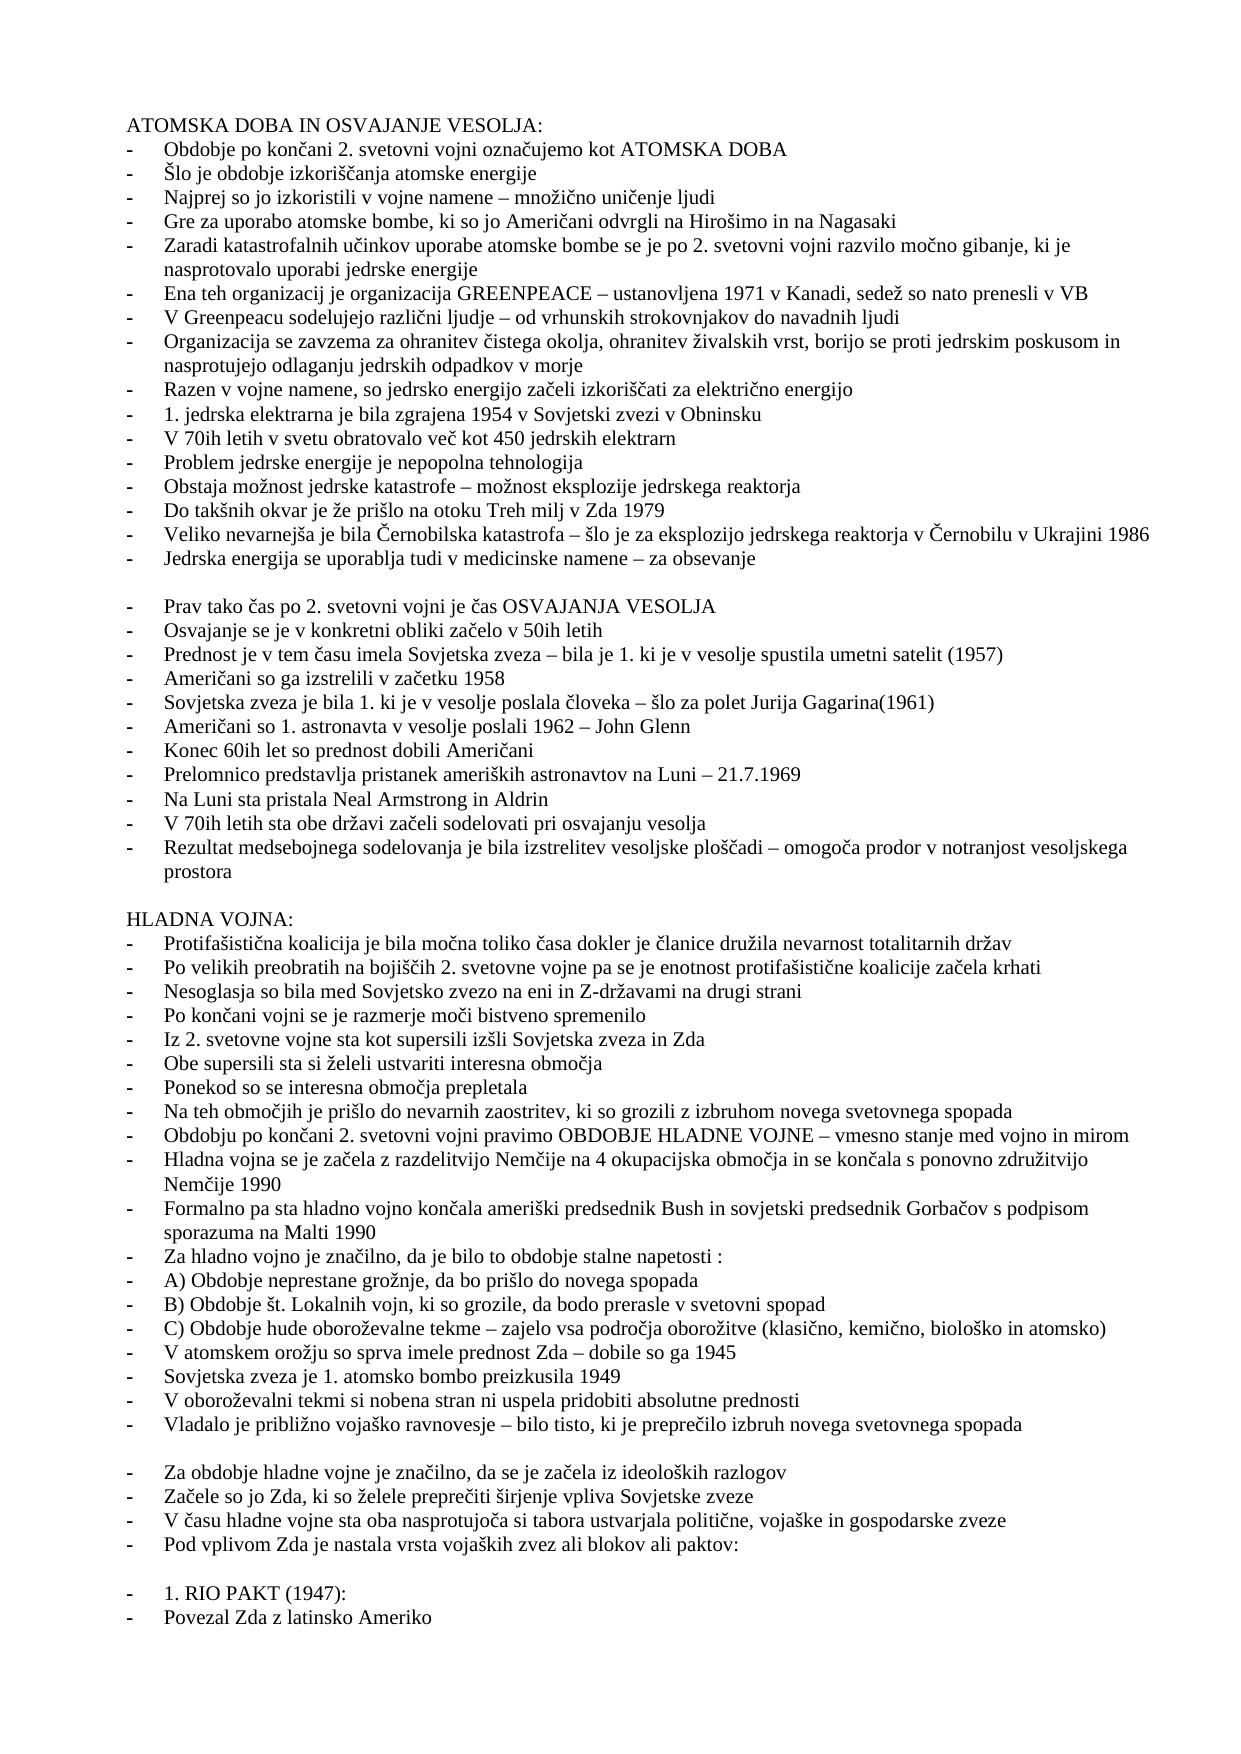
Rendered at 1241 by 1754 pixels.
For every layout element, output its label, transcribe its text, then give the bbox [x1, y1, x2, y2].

list Zaradi katastrofalnih učinkov uporabe atomske bombe se je po 2. svetovni vojni razvilo močno gibanje, ki je nasprotovalo uporabi jedrske energije [126, 233, 1152, 281]
list Na Luni sta pristala Neal Armstrong in Aldrin [126, 786, 1152, 811]
list Prav tako čas po 2. svetovni vojni je čas OSVAJANJA VESOLJA [126, 594, 1152, 618]
list Prednost je v tem času imela Sovjetska zveza – bila je 1. ki je v vesolje spustila umetni satelit (1957) [126, 642, 1152, 666]
list A) Obdobje neprestane grožnje, da bo prišlo do novega spopada [126, 1268, 1152, 1292]
list Iz 2. svetovne vojne sta kot supersili izšli Sovjetska zveza in Zda [126, 1027, 1152, 1051]
list C) Obdobje hude oboroževalne tekme – zajelo vsa področja oborožitve (klasično, kemično, biološko in atomsko) [126, 1316, 1152, 1340]
list Rezultat medsebojnega sodelovanja je bila izstrelitev vesoljske ploščadi – omogoča prodor v notranjost vesoljskega prostora [126, 834, 1152, 883]
list Do takšnih okvar je že prišlo na otoku Treh milj v Zda 1979 [126, 498, 1152, 522]
list V oboroževalni tekmi si nobena stran ni uspela pridobiti absolutne prednosti [126, 1388, 1152, 1412]
list Problem jedrske energije je nepopolna tehnologija [126, 449, 1152, 474]
list Za hladno vojno je značilno, da je bilo to obdobje stalne napetosti : [126, 1244, 1152, 1268]
list Hladna vojna se je začela z razdelitvijo Nemčije na 4 okupacijska območja in se končala s ponovno združitvijo Nemčije 1990 [126, 1147, 1152, 1196]
text ATOMSKA DOBA IN OSVAJANJE VESOLJA: [126, 113, 1152, 137]
list V času hladne vojne sta oba nasprotujoča si tabora ustvarjala politične, vojaške in gospodarske zveze [126, 1508, 1152, 1532]
list V atomskem orožju so sprva imele prednost Zda – dobile so ga 1945 [126, 1340, 1152, 1364]
list Obdobje po končani 2. svetovni vojni označujemo kot ATOMSKA DOBA [126, 137, 1152, 161]
list Po velikih preobratih na bojiščih 2. svetovne vojne pa se je enotnost protifašistične koalicije začela krhati [126, 955, 1152, 979]
list Obdobju po končani 2. svetovni vojni pravimo OBDOBJE HLADNE VOJNE – vmesno stanje med vojno in mirom [126, 1123, 1152, 1147]
list Obstaja možnost jedrske katastrofe – možnost eksplozije jedrskega reaktorja [126, 474, 1152, 498]
list 1. jedrska elektrarna je bila zgrajena 1954 v Sovjetski zvezi v Obninsku [126, 401, 1152, 426]
list Formalno pa sta hladno vojno končala ameriški predsednik Bush in sovjetski predsednik Gorbačov s podpisom sporazuma na Malti 1990 [126, 1196, 1152, 1244]
list Po končani vojni se je razmerje moči bistveno spremenilo [126, 1003, 1152, 1027]
list Gre za uporabo atomske bombe, ki so jo Američani odvrgli na Hirošimo in na Nagasaki [126, 209, 1152, 233]
list Šlo je obdobje izkoriščanja atomske energije [126, 161, 1152, 185]
list Na teh območjih je prišlo do nevarnih zaostritev, ki so grozili z izbruhom novega svetovnega spopada [126, 1099, 1152, 1123]
list Najprej so jo izkoristili v vojne namene – množično uničenje ljudi [126, 185, 1152, 209]
list Organizacija se zavzema za ohranitev čistega okolja, ohranitev živalskih vrst, borijo se proti jedrskim poskusom in nasprotujejo odlaganju jedrskih odpadkov v morje [126, 329, 1152, 377]
list Sovjetska zveza je bila 1. ki je v vesolje poslala človeka – šlo za polet Jurija Gagarina(1961) [126, 690, 1152, 714]
list Ena teh organizacij je organizacija GREENPEACE – ustanovljena 1971 v Kanadi, sedež so nato prenesli v VB [126, 281, 1152, 305]
list Američani so ga izstrelili v začetku 1958 [126, 666, 1152, 690]
list V 70ih letih sta obe državi začeli sodelovati pri osvajanju vesolja [126, 811, 1152, 834]
list Obe supersili sta si želeli ustvariti interesna območja [126, 1051, 1152, 1075]
list Veliko nevarnejša je bila Černobilska katastrofa – šlo je za eksplozijo jedrskega reaktorja v Černobilu v Ukrajini 1986 [126, 522, 1152, 546]
list Začele so jo Zda, ki so želele preprečiti širjenje vpliva Sovjetske zveze [126, 1484, 1152, 1508]
list V Greenpeacu sodelujejo različni ljudje – od vrhunskih strokovnjakov do navadnih ljudi [126, 305, 1152, 329]
list Razen v vojne namene, so jedrsko energijo začeli izkoriščati za električno energijo [126, 377, 1152, 401]
list Ponekod so se interesna območja prepletala [126, 1075, 1152, 1099]
list Američani so 1. astronavta v vesolje poslali 1962 – John Glenn [126, 714, 1152, 738]
list Prelomnico predstavlja pristanek ameriških astronavtov na Luni – 21.7.1969 [126, 762, 1152, 786]
list Povezal Zda z latinsko Ameriko [126, 1604, 1152, 1629]
list Nesoglasja so bila med Sovjetsko zvezo na eni in Z-državami na drugi strani [126, 979, 1152, 1003]
list V 70ih letih v svetu obratovalo več kot 450 jedrskih elektrarn [126, 426, 1152, 449]
list Za obdobje hladne vojne je značilno, da se je začela iz ideoloških razlogov [126, 1460, 1152, 1484]
list Jedrska energija se uporablja tudi v medicinske namene – za obsevanje [126, 546, 1152, 570]
list Konec 60ih let so prednost dobili Američani [126, 738, 1152, 762]
list Sovjetska zveza je 1. atomsko bombo preizkusila 1949 [126, 1364, 1152, 1388]
list Vladalo je približno vojaško ravnovesje – bilo tisto, ki je preprečilo izbruh novega svetovnega spopada [126, 1412, 1152, 1436]
list Protifašistična koalicija je bila močna toliko časa dokler je članice družila nevarnost totalitarnih držav [126, 931, 1152, 955]
list B) Obdobje št. Lokalnih vojn, ki so grozile, da bodo prerasle v svetovni spopad [126, 1292, 1152, 1316]
list Osvajanje se je v konkretni obliki začelo v 50ih letih [126, 618, 1152, 642]
text HLADNA VOJNA: [126, 907, 1152, 931]
list Pod vplivom Zda je nastala vrsta vojaških zvez ali blokov ali paktov: [126, 1532, 1152, 1556]
list 1. RIO PAKT (1947): [126, 1581, 1152, 1604]
